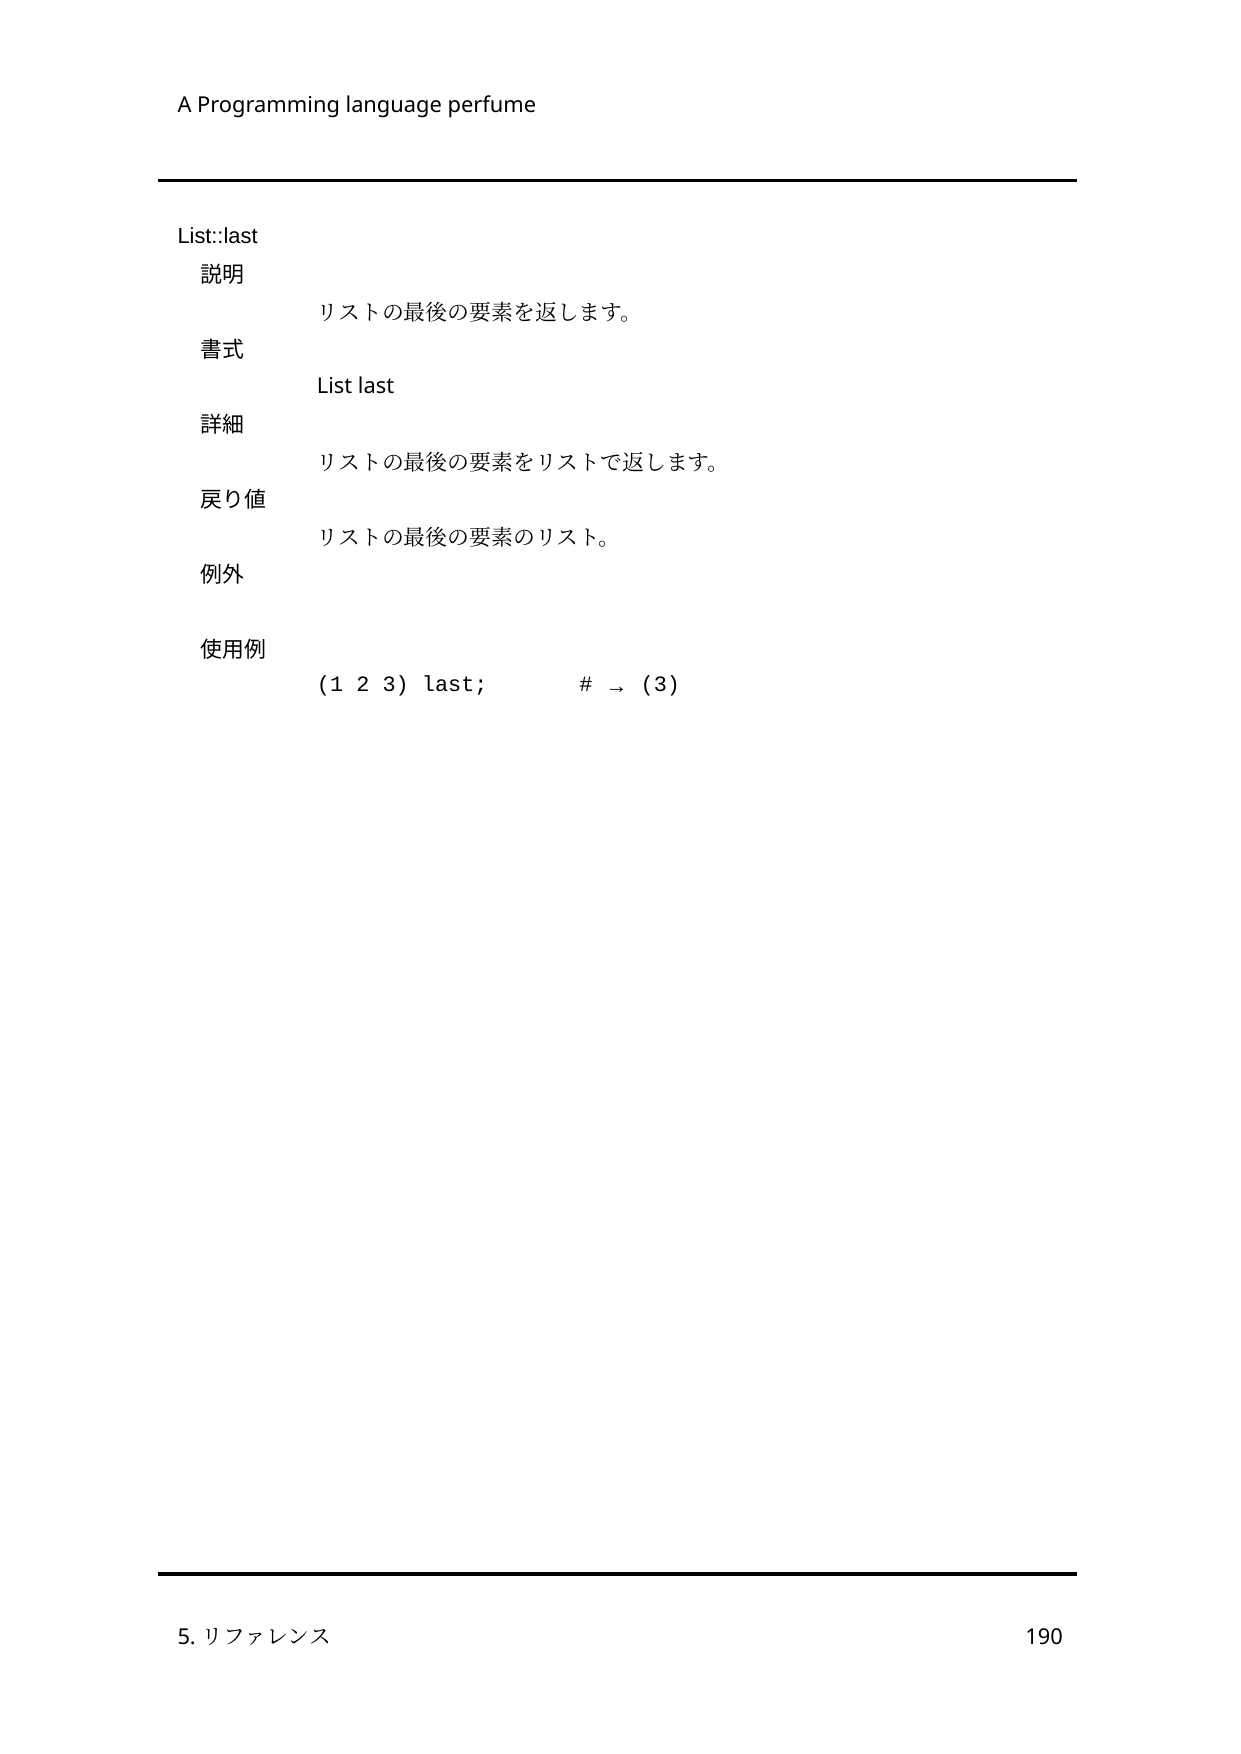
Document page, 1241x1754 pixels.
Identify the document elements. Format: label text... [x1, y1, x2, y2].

table_cell リストの最後の要素のリスト。 [317, 479, 1063, 554]
subtitle List::last [177, 217, 1063, 254]
table_cell 使用例 [200, 629, 317, 704]
table_cell (1 2 3) last; # → (3) [317, 629, 1063, 704]
table_cell リストの最後の要素をリストで返します。 [317, 404, 1063, 479]
table_header 説明 [200, 254, 317, 329]
table_header リストの最後の要素を返します。 [317, 254, 1063, 329]
table_cell 書式 [200, 329, 317, 404]
table_cell 詳細 [200, 404, 317, 479]
table_cell [317, 554, 1063, 629]
table_cell 戻り値 [200, 479, 317, 554]
table_cell List last [317, 329, 1063, 404]
table_cell 例外 [200, 554, 317, 629]
